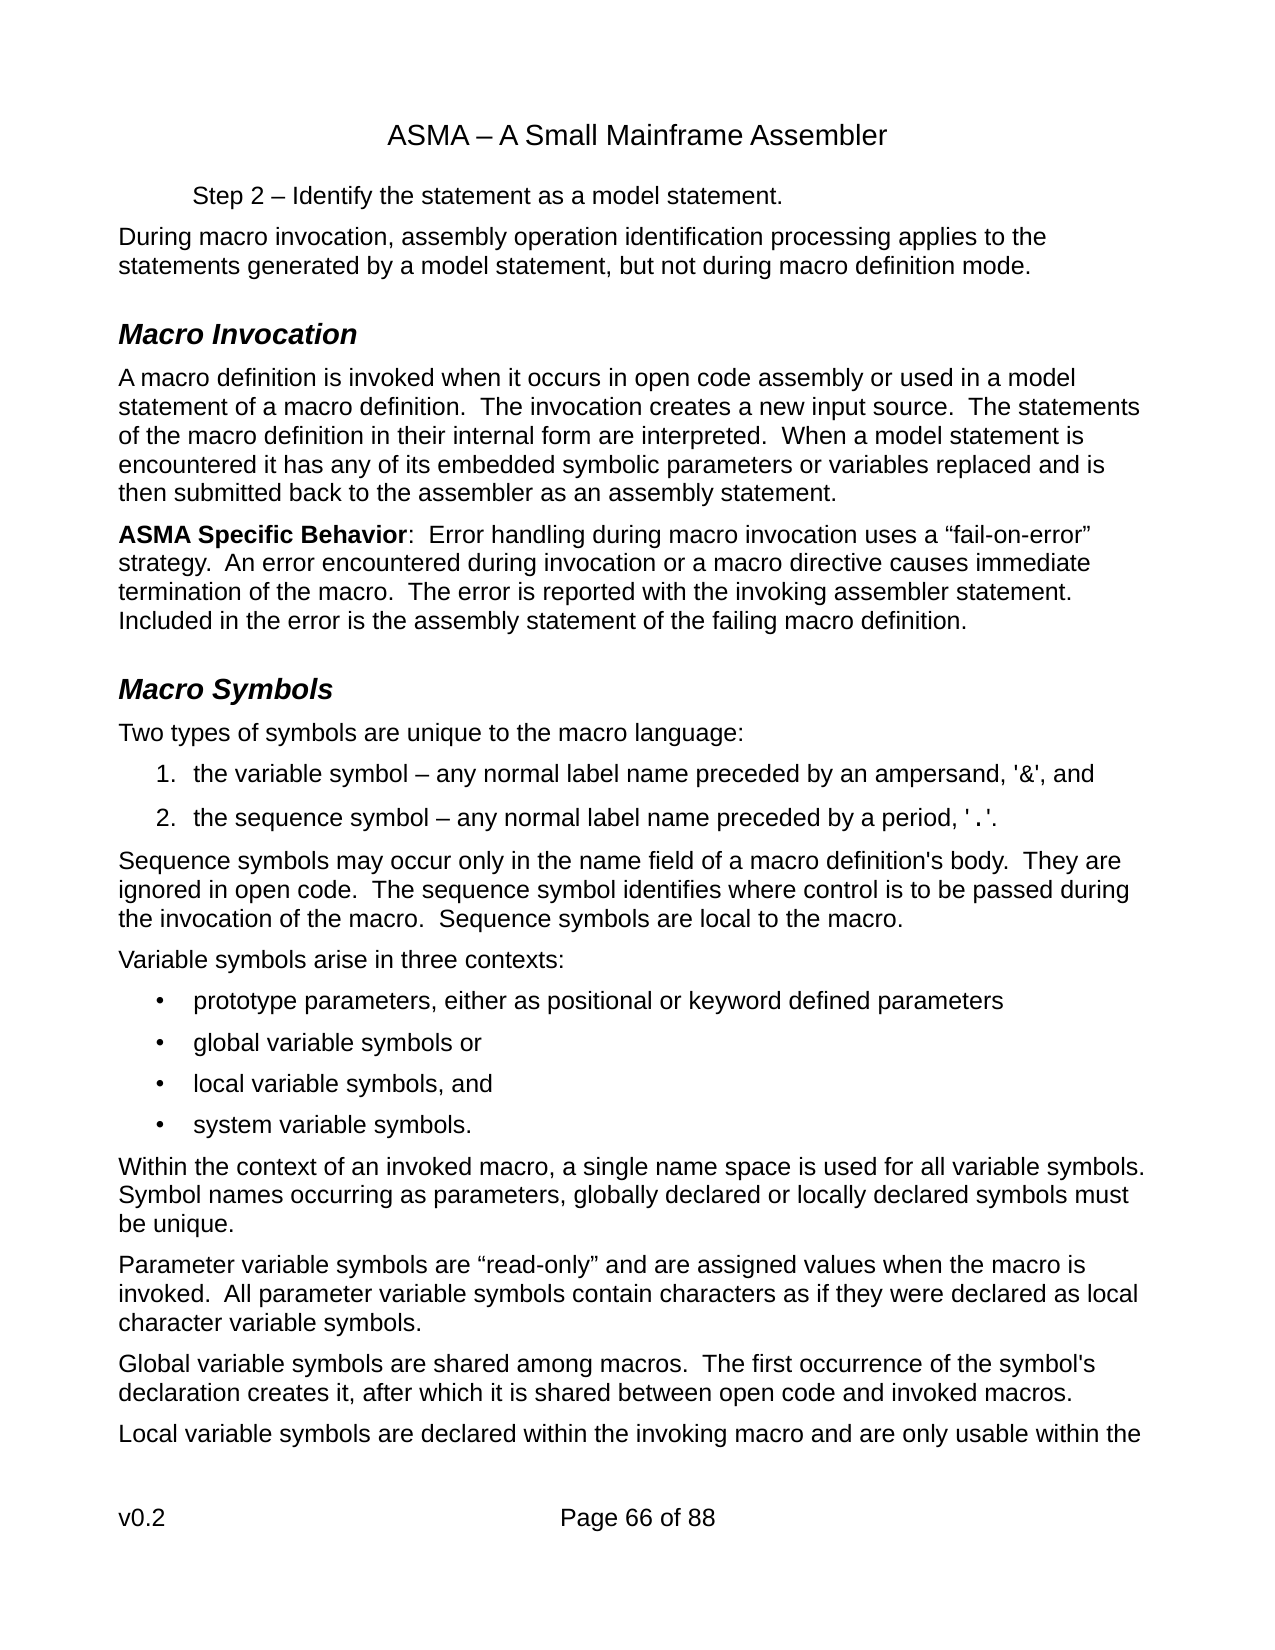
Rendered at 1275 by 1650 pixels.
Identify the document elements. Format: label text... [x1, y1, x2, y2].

list system variable symbols. [156, 1110, 1157, 1139]
subtitle Macro Symbols [118, 672, 1157, 706]
text Step 2 – Identify the statement as a model statement. [192, 181, 1157, 210]
text ASMA Specific Behavior: Error handling during macro invocation uses a “fail-on-error” strategy. An error encountered during invocation or a macro directive causes immediate termination of the macro. The error is reported with the invoking assembler statement. Included in the error is the assembly statement of the failing macro definition. [118, 520, 1157, 635]
list local variable symbols, and [156, 1069, 1157, 1098]
text Local variable symbols are declared within the invoking macro and are only usable within the [118, 1419, 1157, 1448]
subtitle Macro Invocation [118, 317, 1157, 351]
text Sequence symbols may occur only in the name field of a macro definition's body. They are ignored in open code. The sequence symbol identifies where control is to be passed during the invocation of the macro. Sequence symbols are local to the macro. [118, 846, 1157, 933]
list the sequence symbol – any normal label name preceded by a period, '.'. [156, 803, 1157, 834]
text During macro invocation, assembly operation identification processing applies to the statements generated by a model statement, but not during macro definition mode. [118, 222, 1157, 280]
list prototype parameters, either as positional or keyword defined parameters [156, 986, 1157, 1015]
text Global variable symbols are shared among macros. The first occurrence of the symbol's declaration creates it, after which it is shared between open code and invoked macros. [118, 1349, 1157, 1407]
text Parameter variable symbols are “read-only” and are assigned values when the macro is invoked. All parameter variable symbols contain characters as if they were declared as local character variable symbols. [118, 1251, 1157, 1337]
text A macro definition is invoked when it occurs in open code assembly or used in a model statement of a macro definition. The invocation creates a new input source. The statements of the macro definition in their internal form are interpreted. When a model statement is encountered it has any of its embedded symbolic parameters or variables replaced and is then submitted back to the assembler as an assembly statement. [118, 363, 1157, 507]
text Variable symbols arise in three contexts: [118, 945, 1157, 974]
text Two types of symbols are unique to the macro language: [118, 718, 1157, 747]
list the variable symbol – any normal label name preceded by an ampersand, '&', and [156, 759, 1157, 790]
list global variable symbols or [156, 1028, 1157, 1057]
text Within the context of an invoked macro, a single name space is used for all variable symbols. Symbol names occurring as parameters, globally declared or locally declared symbols must be unique. [118, 1152, 1157, 1238]
